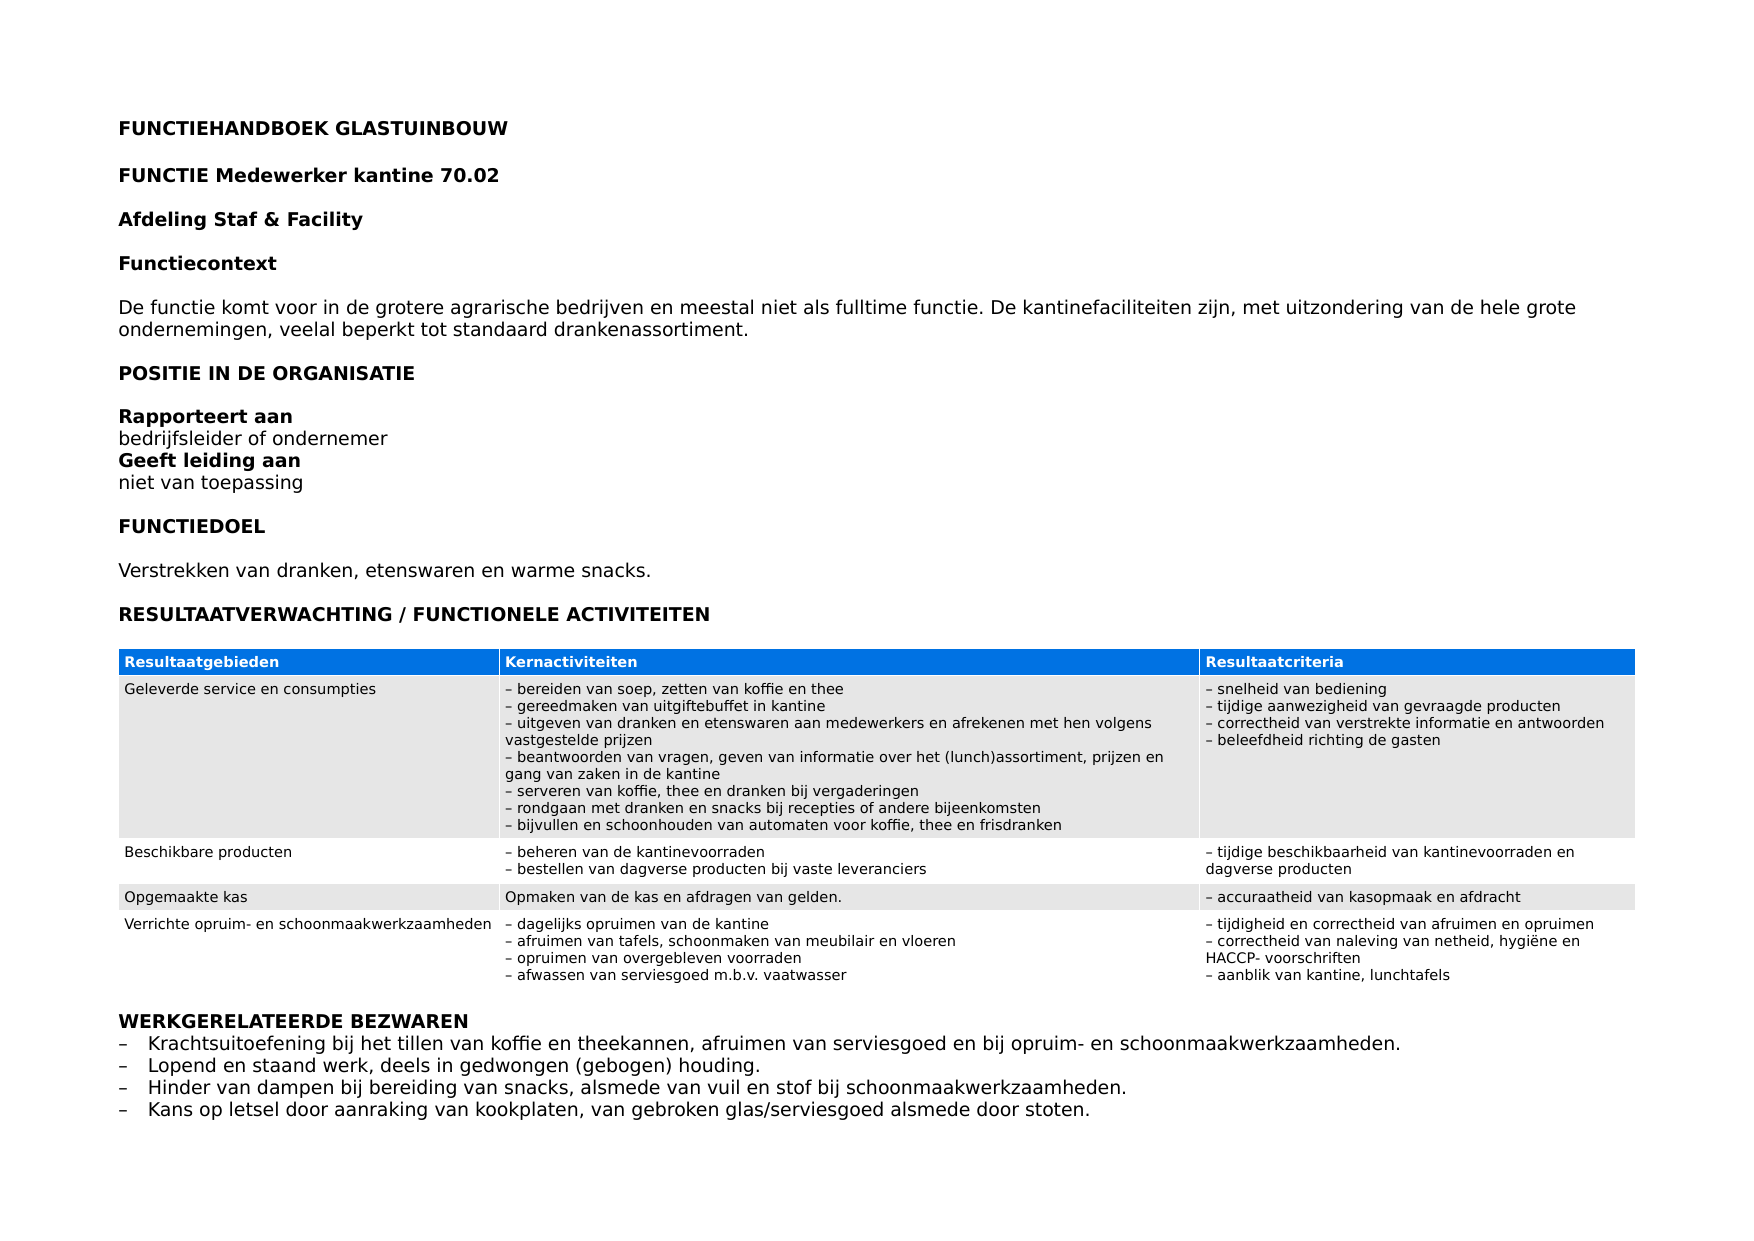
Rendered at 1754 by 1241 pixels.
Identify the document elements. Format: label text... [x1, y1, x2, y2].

subtitle Functiecontext [118, 253, 1636, 275]
table_header Kernactiviteiten [500, 649, 1199, 675]
table_cell – snelheid van bediening – tijdige aanwezigheid van gevraagde producten – correctheid van verstrekte informatie en antwoorden – beleefdheid richting de gasten [1200, 676, 1635, 838]
table_cell – bereiden van soep, zetten van koffie en thee – gereedmaken van uitgiftebuffet in kantine – uitgeven van dranken en etenswaren aan medewerkers en afrekenen met hen volgens vastgestelde prijzen – beantwoorden van vragen, geven van informatie over het (lunch)assortiment, prijzen en gang van zaken in de kantine – serveren van koffie, thee en dranken bij vergaderingen – rondgaan met dranken en snacks bij recepties of andere bijeenkomsten – bijvullen en schoonhouden van automaten voor koffie, thee en frisdranken [500, 676, 1199, 838]
table_cell Beschikbare producten [119, 839, 499, 883]
subtitle FUNCTIEHANDBOEK GLASTUINBOUW [118, 118, 1636, 140]
table_cell Opgemaakte kas [119, 884, 499, 910]
table_header Resultaatcriteria [1200, 649, 1635, 675]
text – Lopend en staand werk, deels in gedwongen (gebogen) houding. [118, 1055, 1636, 1077]
subtitle FUNCTIE Medewerker kantine 70.02 [118, 165, 1636, 187]
text bedrijfsleider of ondernemer [118, 428, 1636, 450]
table_header Resultaatgebieden [119, 649, 499, 675]
text Rapporteert aan [118, 406, 1636, 428]
text De functie komt voor in de grotere agrarische bedrijven en meestal niet als fulltime functie. De kantinefaciliteiten zijn, met uitzondering van de hele grote ondernemingen, veelal beperkt tot standaard drankenassortiment. [118, 297, 1636, 341]
table_cell – beheren van de kantinevoorraden – bestellen van dagverse producten bij vaste leveranciers [500, 839, 1199, 883]
subtitle Afdeling Staf & Facility [118, 209, 1636, 231]
table_cell – tijdige beschikbaarheid van kantinevoorraden en dagverse producten [1200, 839, 1635, 883]
text Geeft leiding aan [118, 450, 1636, 472]
text – Kans op letsel door aanraking van kookplaten, van gebroken glas/serviesgoed alsmede door stoten. [118, 1099, 1636, 1121]
text niet van toepassing [118, 472, 1636, 494]
table_cell – accuraatheid van kasopmaak en afdracht [1200, 884, 1635, 910]
table_cell Geleverde service en consumpties [119, 676, 499, 838]
subtitle RESULTAATVERWACHTING / FUNCTIONELE ACTIVITEITEN [118, 604, 1636, 626]
text – Hinder van dampen bij bereiding van snacks, alsmede van vuil en stof bij schoonmaakwerkzaamheden. [118, 1077, 1636, 1099]
table_cell Opmaken van de kas en afdragen van gelden. [500, 884, 1199, 910]
table_cell Verrichte opruim- en schoonmaakwerkzaamheden [119, 911, 499, 988]
table_cell – dagelijks opruimen van de kantine – afruimen van tafels, schoonmaken van meubilair en vloeren – opruimen van overgebleven voorraden – afwassen van serviesgoed m.b.v. vaatwasser [500, 911, 1199, 988]
subtitle WERKGERELATEERDE BEZWAREN [118, 1011, 1636, 1033]
text Verstrekken van dranken, etenswaren en warme snacks. [118, 560, 1636, 582]
subtitle FUNCTIEDOEL [118, 516, 1636, 538]
table_cell – tijdigheid en correctheid van afruimen en opruimen – correctheid van naleving van netheid, hygiëne en HACCP- voorschriften – aanblik van kantine, lunchtafels [1200, 911, 1635, 988]
subtitle POSITIE IN DE ORGANISATIE [118, 362, 1636, 384]
text – Krachtsuitoefening bij het tillen van koffie en theekannen, afruimen van serviesgoed en bij opruim- en schoonmaakwerkzaamheden. [118, 1033, 1636, 1055]
